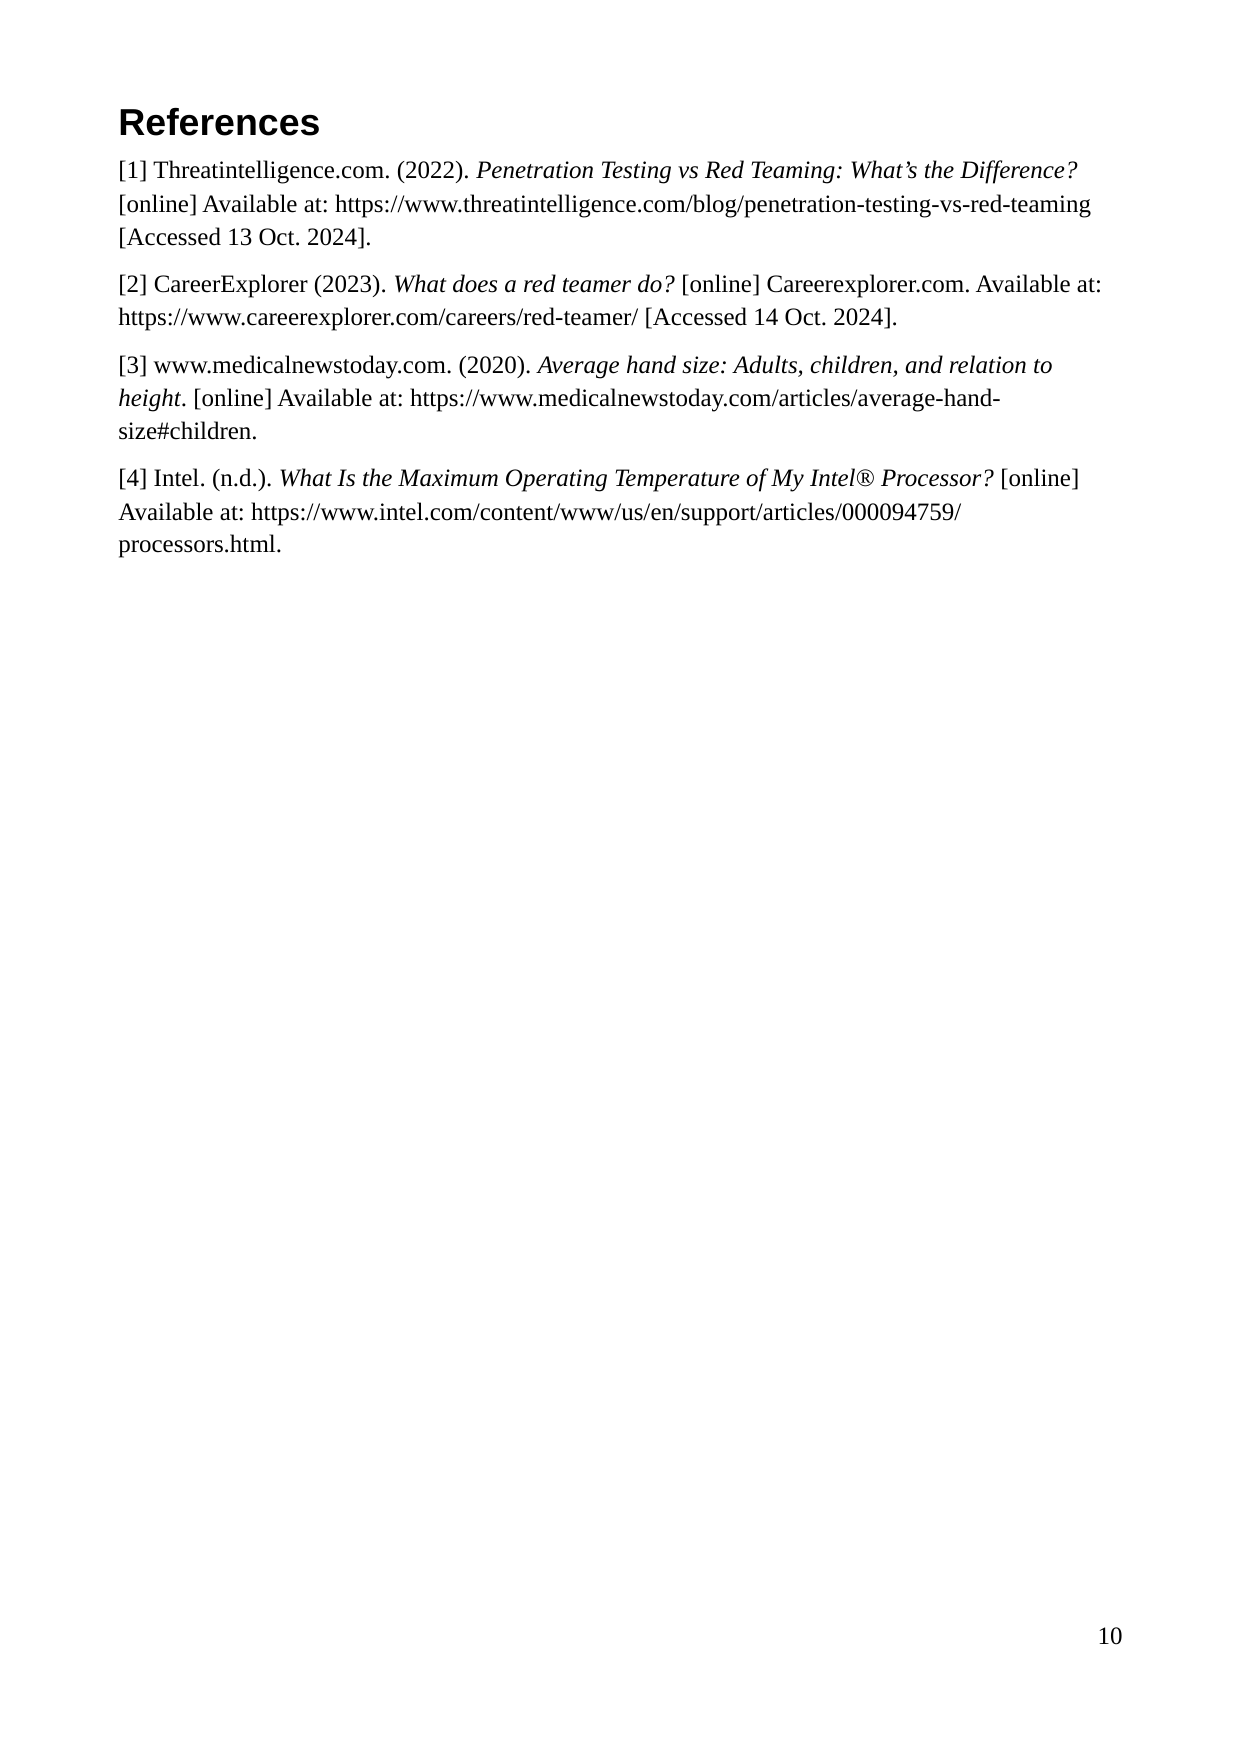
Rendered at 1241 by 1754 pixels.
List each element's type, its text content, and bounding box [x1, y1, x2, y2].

text [3] www.medicalnewstoday.com. (2020). Average hand size: Adults, children, and relation to height. [online] Available at: https://www.medicalnewstoday.com/articles/average-hand-size#children. [118, 350, 1122, 445]
text ‌[4] Intel. (n.d.). What Is the Maximum Operating Temperature of My Intel® Processor? [online] Available at: https://www.intel.com/content/www/us/en/support/articles/000094759/processors.html. [118, 463, 1122, 558]
text [1] Threatintelligence.com. (2022). Penetration Testing vs Red Teaming: What’s the Difference? [online] Available at: https://www.threatintelligence.com/blog/penetration-testing-vs-red-teaming [Accessed 13 Oct. 2024]. [118, 156, 1122, 250]
subtitle References [118, 100, 1122, 143]
text [2] CareerExplorer (2023). What does a red teamer do? [online] Careerexplorer.com. Available at: https://www.careerexplorer.com/careers/red-teamer/ [Accessed 14 Oct. 2024]. [118, 269, 1122, 331]
